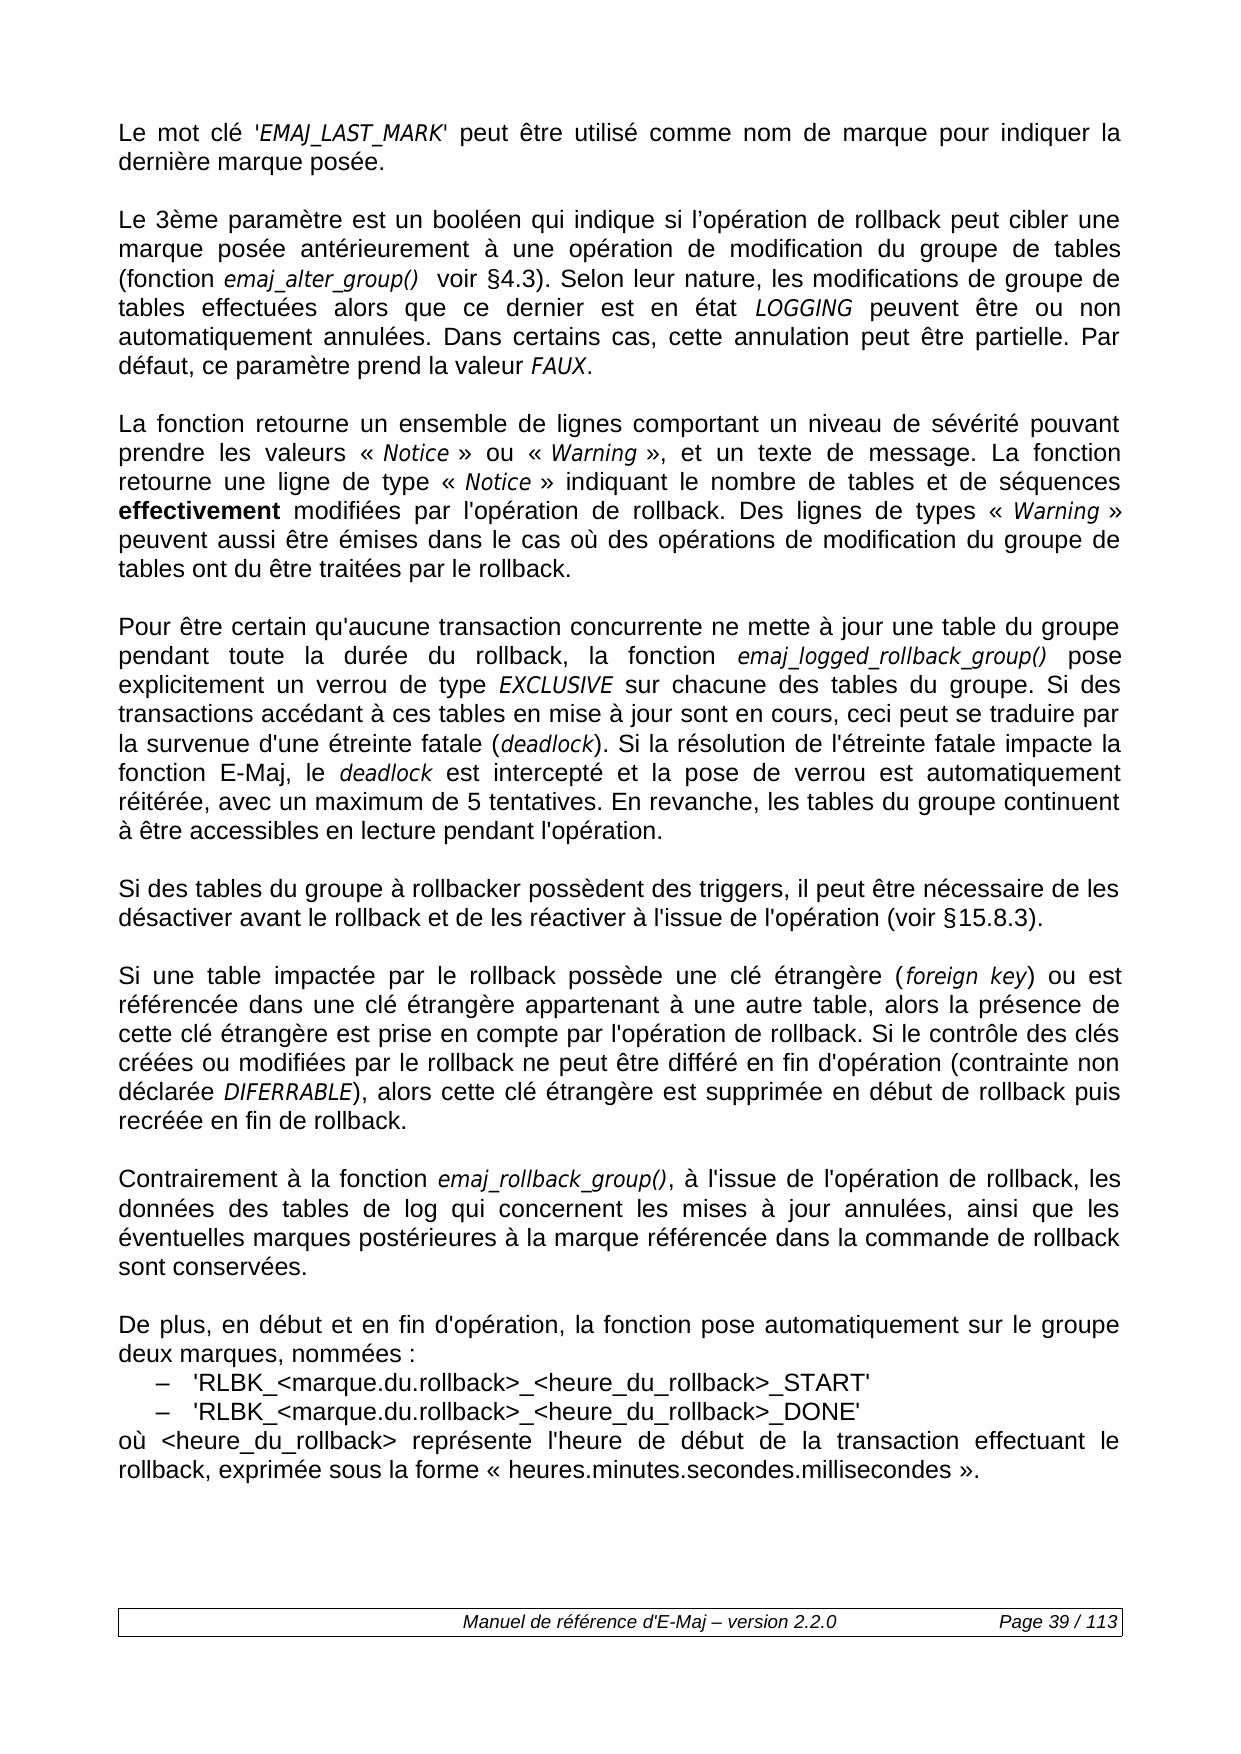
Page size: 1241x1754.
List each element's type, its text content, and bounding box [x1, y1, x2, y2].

list 'RLBK_<marque.du.rollback>_<heure_du_rollback>_DONE' [156, 1397, 1122, 1426]
text Le mot clé 'EMAJ_LAST_MARK' peut être utilisé comme nom de marque pour indiquer la dernière marque posée. [118, 118, 1122, 176]
text où <heure_du_rollback> représente l'heure de début de la transaction effectuant le rollback, exprimée sous la forme « heures.minutes.secondes.millisecondes ». [118, 1426, 1122, 1484]
text Pour être certain qu'aucune transaction concurrente ne mette à jour une table du groupe pendant toute la durée du rollback, la fonction emaj_logged_rollback_group() pose explicitement un verrou de type EXCLUSIVE sur chacune des tables du groupe. Si des transactions accédant à ces tables en mise à jour sont en cours, ceci peut se traduire par la survenue d'une étreinte fatale (deadlock). Si la résolution de l'étreinte fatale impacte la fonction E-Maj, le deadlock est intercepté et la pose de verrou est automatiquement réitérée, avec un maximum de 5 tentatives. En revanche, les tables du groupe continuent à être accessibles en lecture pendant l'opération. [118, 612, 1122, 845]
list 'RLBK_<marque.du.rollback>_<heure_du_rollback>_START' [156, 1368, 1122, 1397]
text La fonction retourne un ensemble de lignes comportant un niveau de sévérité pouvant prendre les valeurs « Notice » ou « Warning », et un texte de message. La fonction retourne une ligne de type « Notice » indiquant le nombre de tables et de séquences effectivement modifiées par l'opération de rollback. Des lignes de types « Warning » peuvent aussi être émises dans le cas où des opérations de modification du groupe de tables ont du être traitées par le rollback. [118, 409, 1122, 583]
text Si des tables du groupe à rollbacker possèdent des triggers, il peut être nécessaire de les désactiver avant le rollback et de les réactiver à l'issue de l'opération (voir §15.8.3). [118, 874, 1122, 932]
text Le 3ème paramètre est un booléen qui indique si l’opération de rollback peut cibler une marque posée antérieurement à une opération de modification du groupe de tables (fonction emaj_alter_group() voir §4.3). Selon leur nature, les modifications de groupe de tables effectuées alors que ce dernier est en état LOGGING peuvent être ou non automatiquement annulées. Dans certains cas, cette annulation peut être partielle. Par défaut, ce paramètre prend la valeur FAUX. [118, 205, 1122, 380]
text Si une table impactée par le rollback possède une clé étrangère (foreign key) ou est référencée dans une clé étrangère appartenant à une autre table, alors la présence de cette clé étrangère est prise en compte par l'opération de rollback. Si le contrôle des clés créées ou modifiées par le rollback ne peut être différé en fin d'opération (contrainte non déclarée DIFERRABLE), alors cette clé étrangère est supprimée en début de rollback puis recréée en fin de rollback. [118, 961, 1122, 1135]
text De plus, en début et en fin d'opération, la fonction pose automatiquement sur le groupe deux marques, nommées : [118, 1310, 1122, 1368]
text Contrairement à la fonction emaj_rollback_group(), à l'issue de l'opération de rollback, les données des tables de log qui concernent les mises à jour annulées, ainsi que les éventuelles marques postérieures à la marque référencée dans la commande de rollback sont conservées. [118, 1164, 1122, 1281]
